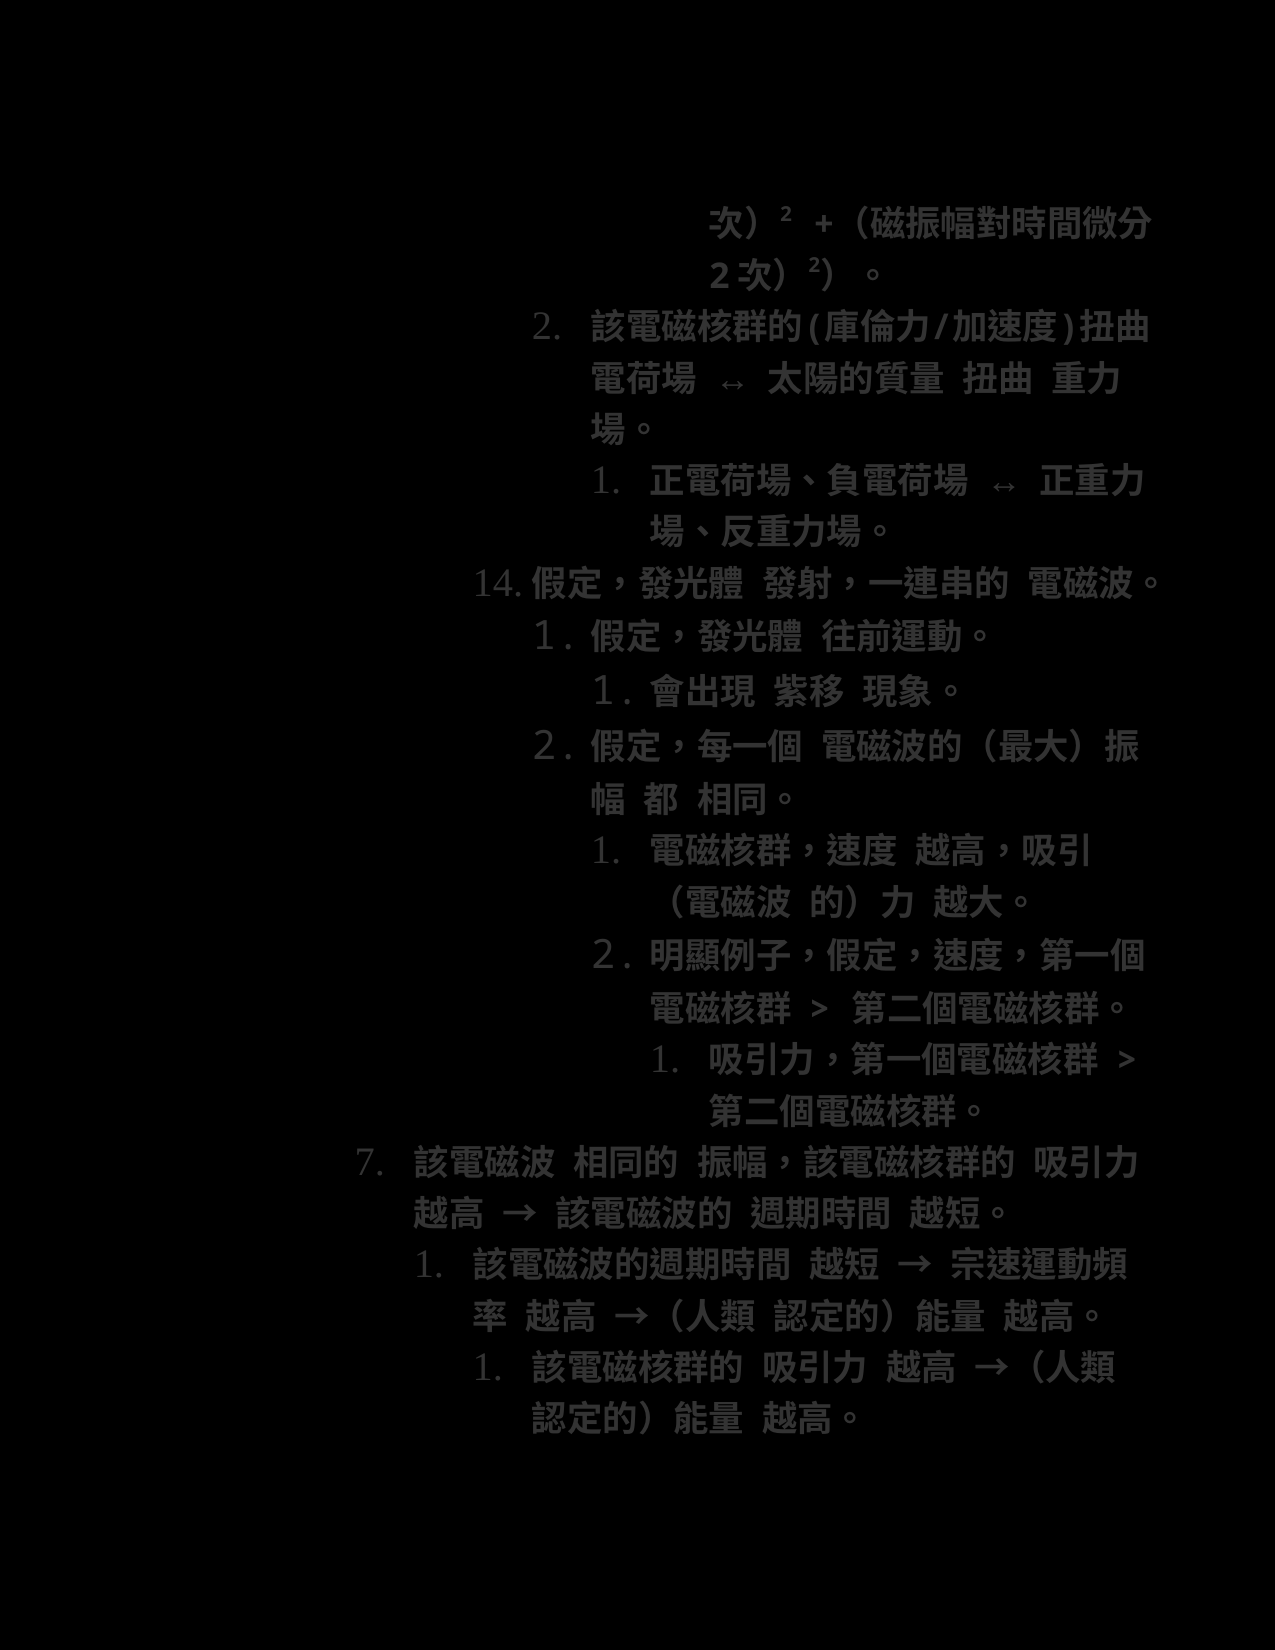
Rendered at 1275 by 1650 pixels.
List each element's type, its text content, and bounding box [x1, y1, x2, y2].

list 電磁核群，速度 越高，吸引（電磁波 的）力 越大。 [591, 823, 1157, 925]
list 假定，發光體 發射，一連串的 電磁波。 [472, 555, 1157, 606]
list 該電磁波 相同的 振幅，該電磁核群的 吸引力 越高 → 該電磁波的 週期時間 越短。 [354, 1134, 1157, 1237]
list 假定，每一個 電磁波的（最大）振幅 都 相同。 [532, 716, 1157, 823]
list 正電荷場、負電荷場 ↔ 正重力場、反重力場。 [591, 452, 1157, 555]
list 該電磁核群的(庫倫力/加速度)扭曲 電荷場 ↔ 太陽的質量 扭曲 重力場。 [532, 298, 1157, 452]
list 吸引力，第一個電磁核群 > 第二個電磁核群。 [649, 1032, 1157, 1134]
list 該電磁波的週期時間 越短 → 宗速運動頻率 越高 →（人類 認定的）能量 越高。 [413, 1237, 1157, 1339]
list 該電磁核群的 吸引力 越高 →（人類 認定的）能量 越高。 [472, 1339, 1157, 1442]
list 會出現 紫移 現象。 [591, 661, 1157, 716]
list 明顯例子，假定，速度，第一個電磁核群 > 第二個電磁核群。 [591, 925, 1157, 1032]
list 次）2 +（磁振幅對時間微分2次）2）。 [649, 196, 1157, 298]
list 假定，發光體 往前運動。 [532, 606, 1157, 661]
